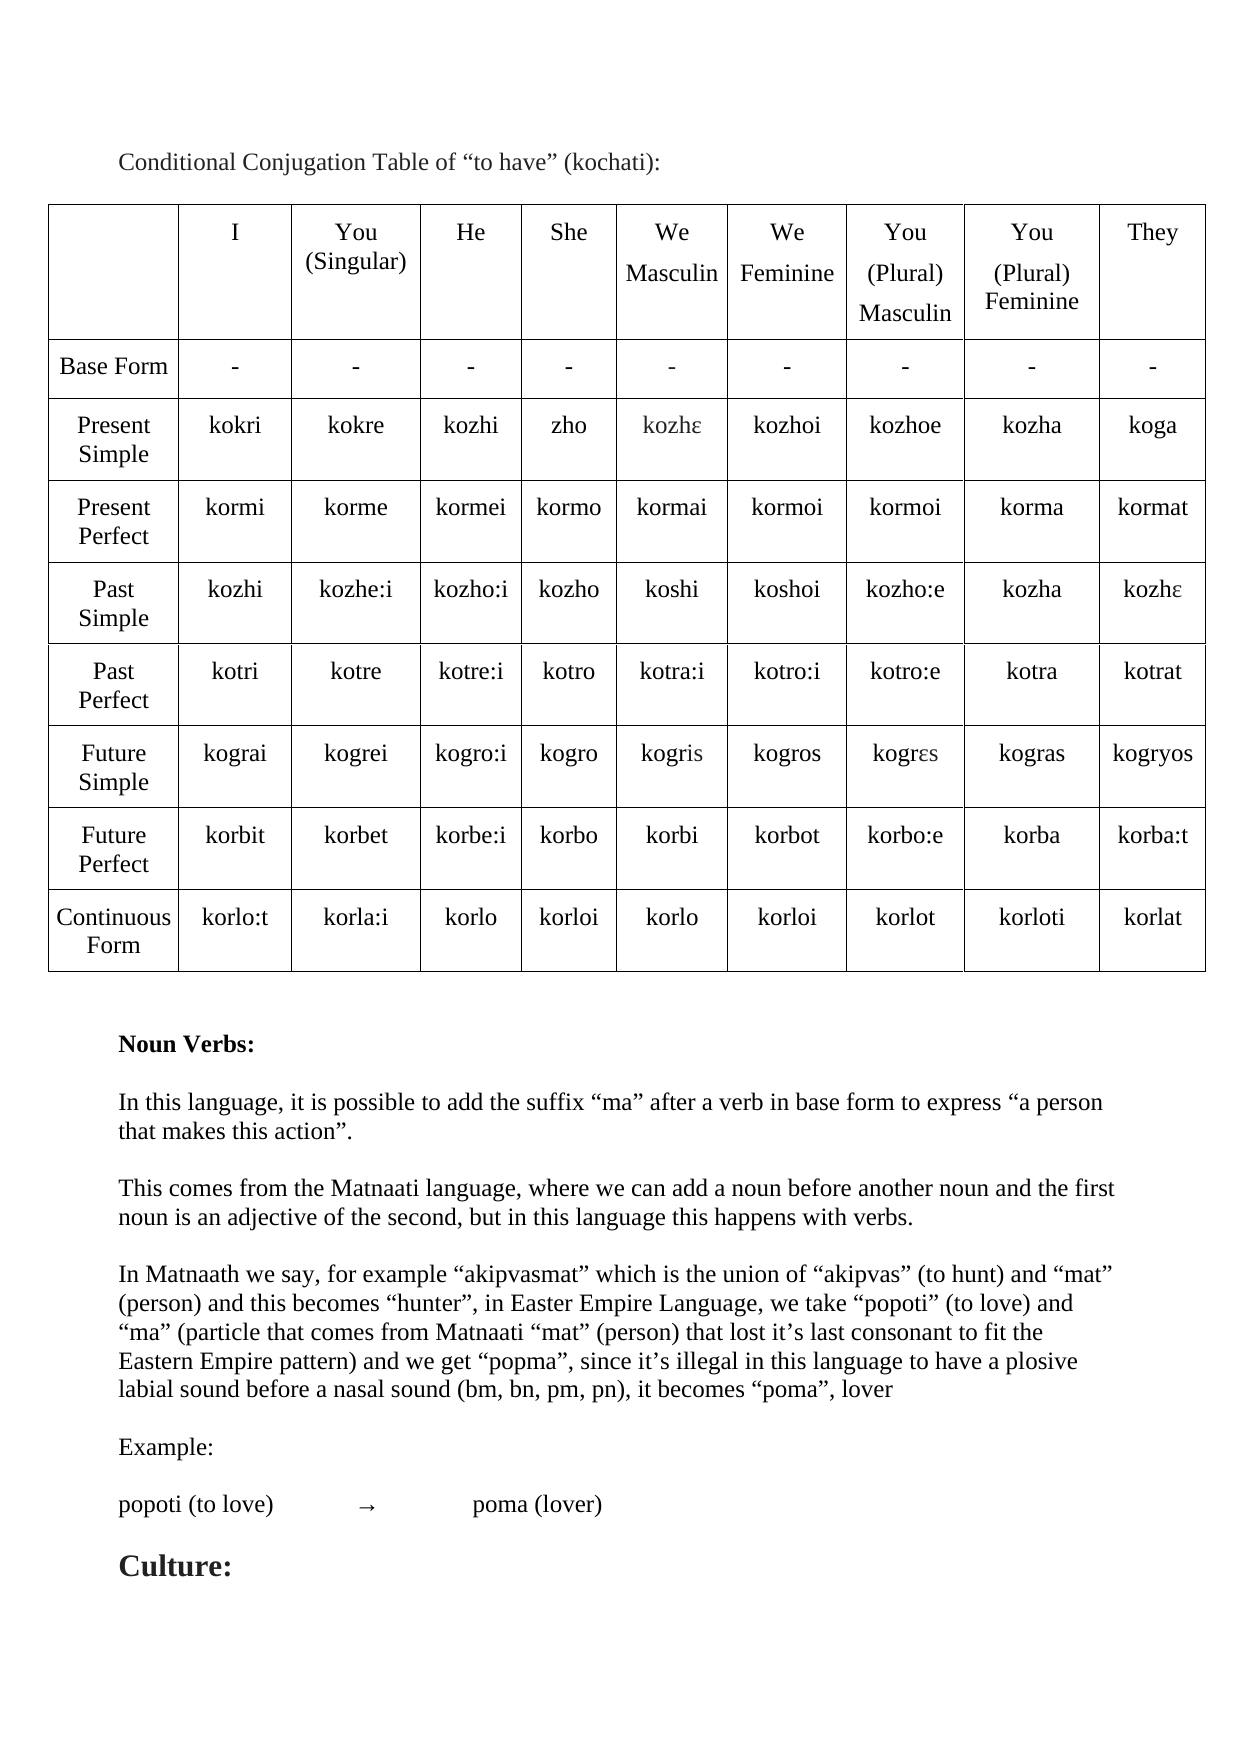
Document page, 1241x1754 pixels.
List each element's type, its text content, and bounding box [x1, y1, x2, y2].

table_header He [421, 205, 521, 339]
text In this language, it is possible to add the suffix “ma” after a verb in base form to express “a person that makes this action”. [118, 1087, 1122, 1144]
table_cell korlo:t [179, 890, 291, 971]
table_cell korbe:i [421, 808, 521, 889]
table_cell korba [965, 808, 1099, 889]
table_cell kormoi [728, 481, 846, 562]
table_cell - [421, 340, 521, 398]
table_cell kotra [965, 645, 1099, 725]
table_cell Base Form [49, 340, 178, 398]
table_cell korlot [847, 890, 963, 971]
table_cell korma [965, 481, 1099, 562]
table_cell korloti [965, 890, 1099, 971]
table_cell kozhɛ [1100, 563, 1205, 643]
table_cell kotro:e [847, 645, 963, 725]
table_cell kotra:i [617, 645, 727, 725]
table_cell koshi [617, 563, 727, 643]
table_cell kormai [617, 481, 727, 562]
table_cell korbo:e [847, 808, 963, 889]
table_cell korloi [522, 890, 616, 971]
text Example: [118, 1432, 1122, 1461]
table_cell koshoi [728, 563, 846, 643]
table_cell kotro:i [728, 645, 846, 725]
table_header We Masculin [617, 205, 727, 339]
table_cell kormat [1100, 481, 1205, 562]
table_cell Future Perfect [49, 808, 178, 889]
table_cell kogryos [1100, 726, 1205, 807]
table_cell - [522, 340, 616, 398]
table_cell korbot [728, 808, 846, 889]
table_header They [1100, 205, 1205, 339]
table_cell kogrei [292, 726, 420, 807]
table_cell korbet [292, 808, 420, 889]
table_header We Feminine [728, 205, 846, 339]
table_header You (Singular) [292, 205, 420, 339]
table_header [49, 205, 178, 339]
table_cell kormei [421, 481, 521, 562]
table_cell kormoi [847, 481, 963, 562]
table_cell kogro [522, 726, 616, 807]
table_cell korloi [728, 890, 846, 971]
table_cell kokre [292, 399, 420, 480]
text Culture: [118, 1547, 1122, 1583]
table_cell Present Perfect [49, 481, 178, 562]
table_header I [179, 205, 291, 339]
table_cell kozhɛ [617, 399, 727, 480]
table_cell kotrat [1100, 645, 1205, 725]
table_cell korlo [421, 890, 521, 971]
table_cell kogrɛs [847, 726, 963, 807]
table_cell kozho:e [847, 563, 963, 643]
table_cell kotro [522, 645, 616, 725]
table_cell kormi [179, 481, 291, 562]
table_cell Continuous Form [49, 890, 178, 971]
table_cell kogro:i [421, 726, 521, 807]
table_cell korme [292, 481, 420, 562]
table_cell korbo [522, 808, 616, 889]
table_cell kozha [965, 399, 1099, 480]
table_cell kozho:i [421, 563, 521, 643]
table_cell - [847, 340, 963, 398]
table_header She [522, 205, 616, 339]
table_cell kogris [617, 726, 727, 807]
table_cell kotre:i [421, 645, 521, 725]
table_cell korbi [617, 808, 727, 889]
table_cell kozhoi [728, 399, 846, 480]
table_cell - [728, 340, 846, 398]
table_cell kozho [522, 563, 616, 643]
table_cell koga [1100, 399, 1205, 480]
table_cell kozhe:i [292, 563, 420, 643]
text Noun Verbs: [118, 1029, 1122, 1058]
table_cell Past Simple [49, 563, 178, 643]
text popoti (to love) → poma (lover) [118, 1489, 1122, 1518]
text This comes from the Matnaati language, where we can add a noun before another noun and the first noun is an adjective of the second, but in this language this happens with verbs. [118, 1173, 1122, 1231]
table_cell Present Simple [49, 399, 178, 480]
table_cell - [292, 340, 420, 398]
table_cell Past Perfect [49, 645, 178, 725]
table_cell kotri [179, 645, 291, 725]
table_cell - [179, 340, 291, 398]
table_cell kokri [179, 399, 291, 480]
table_cell kotre [292, 645, 420, 725]
table_cell kormo [522, 481, 616, 562]
table_cell kograi [179, 726, 291, 807]
table_cell kozhi [179, 563, 291, 643]
table_cell zho [522, 399, 616, 480]
table_cell kozha [965, 563, 1099, 643]
table_cell korla:i [292, 890, 420, 971]
table_cell - [965, 340, 1099, 398]
table_cell Future Simple [49, 726, 178, 807]
table_cell korba:t [1100, 808, 1205, 889]
table_cell kogros [728, 726, 846, 807]
table_cell korlat [1100, 890, 1205, 971]
table_cell korlo [617, 890, 727, 971]
text Conditional Conjugation Table of “to have” (kochati): [118, 147, 1122, 176]
table_cell - [1100, 340, 1205, 398]
text In Matnaath we say, for example “akipvasmat” which is the union of “akipvas” (to hunt) and “mat” (person) and this becomes “hunter”, in Easter Empire Language, we take “popoti” (to love) and “ma” (particle that comes from Matnaati “mat” (person) that lost it’s last consonant to fit the Eastern Empire pattern) and we get “popma”, since it’s illegal in this language to have a plosive labial sound before a nasal sound (bm, bn, pm, pn), it becomes “poma”, lover [118, 1259, 1122, 1403]
table_header You (Plural) Feminine [965, 205, 1099, 339]
table_cell kogras [965, 726, 1099, 807]
table_cell korbit [179, 808, 291, 889]
table_header You (Plural) Masculin [847, 205, 963, 339]
table_cell kozhoe [847, 399, 963, 480]
table_cell - [617, 340, 727, 398]
table_cell kozhi [421, 399, 521, 480]
